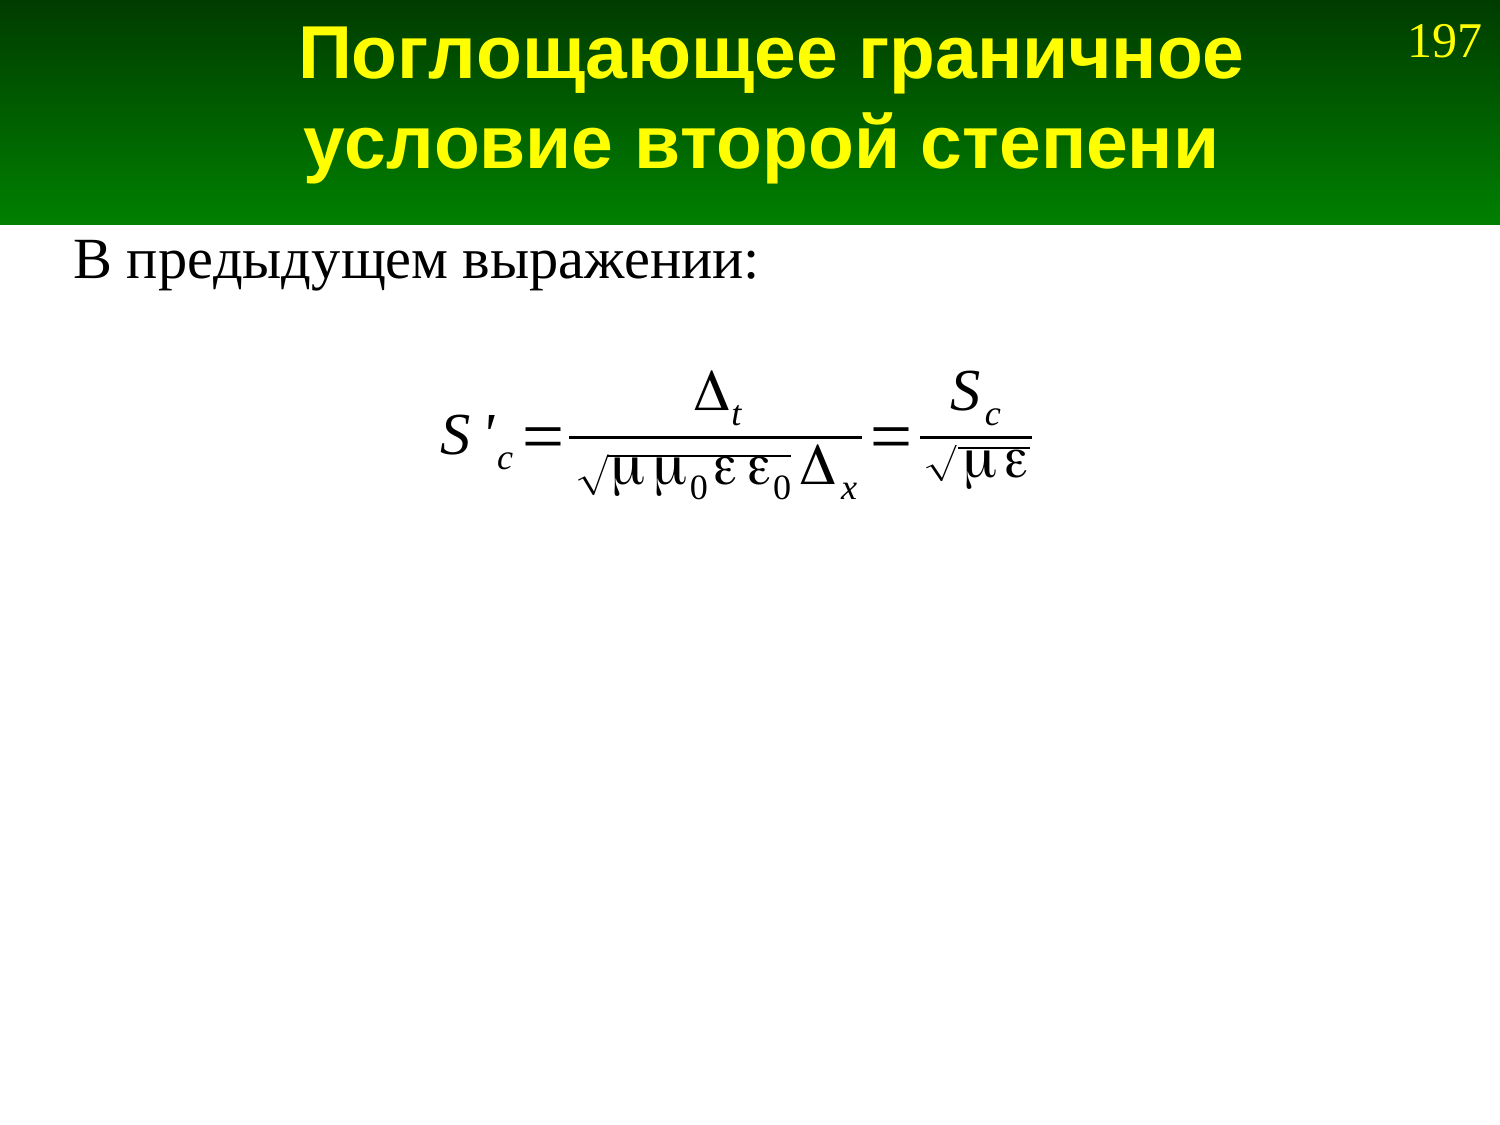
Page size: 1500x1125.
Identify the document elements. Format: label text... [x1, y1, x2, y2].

text_box В предыдущем выражении: [59, 212, 1441, 384]
chart [425, 357, 1051, 508]
title Поглощающее граничное условие второй степени [123, 0, 1399, 192]
